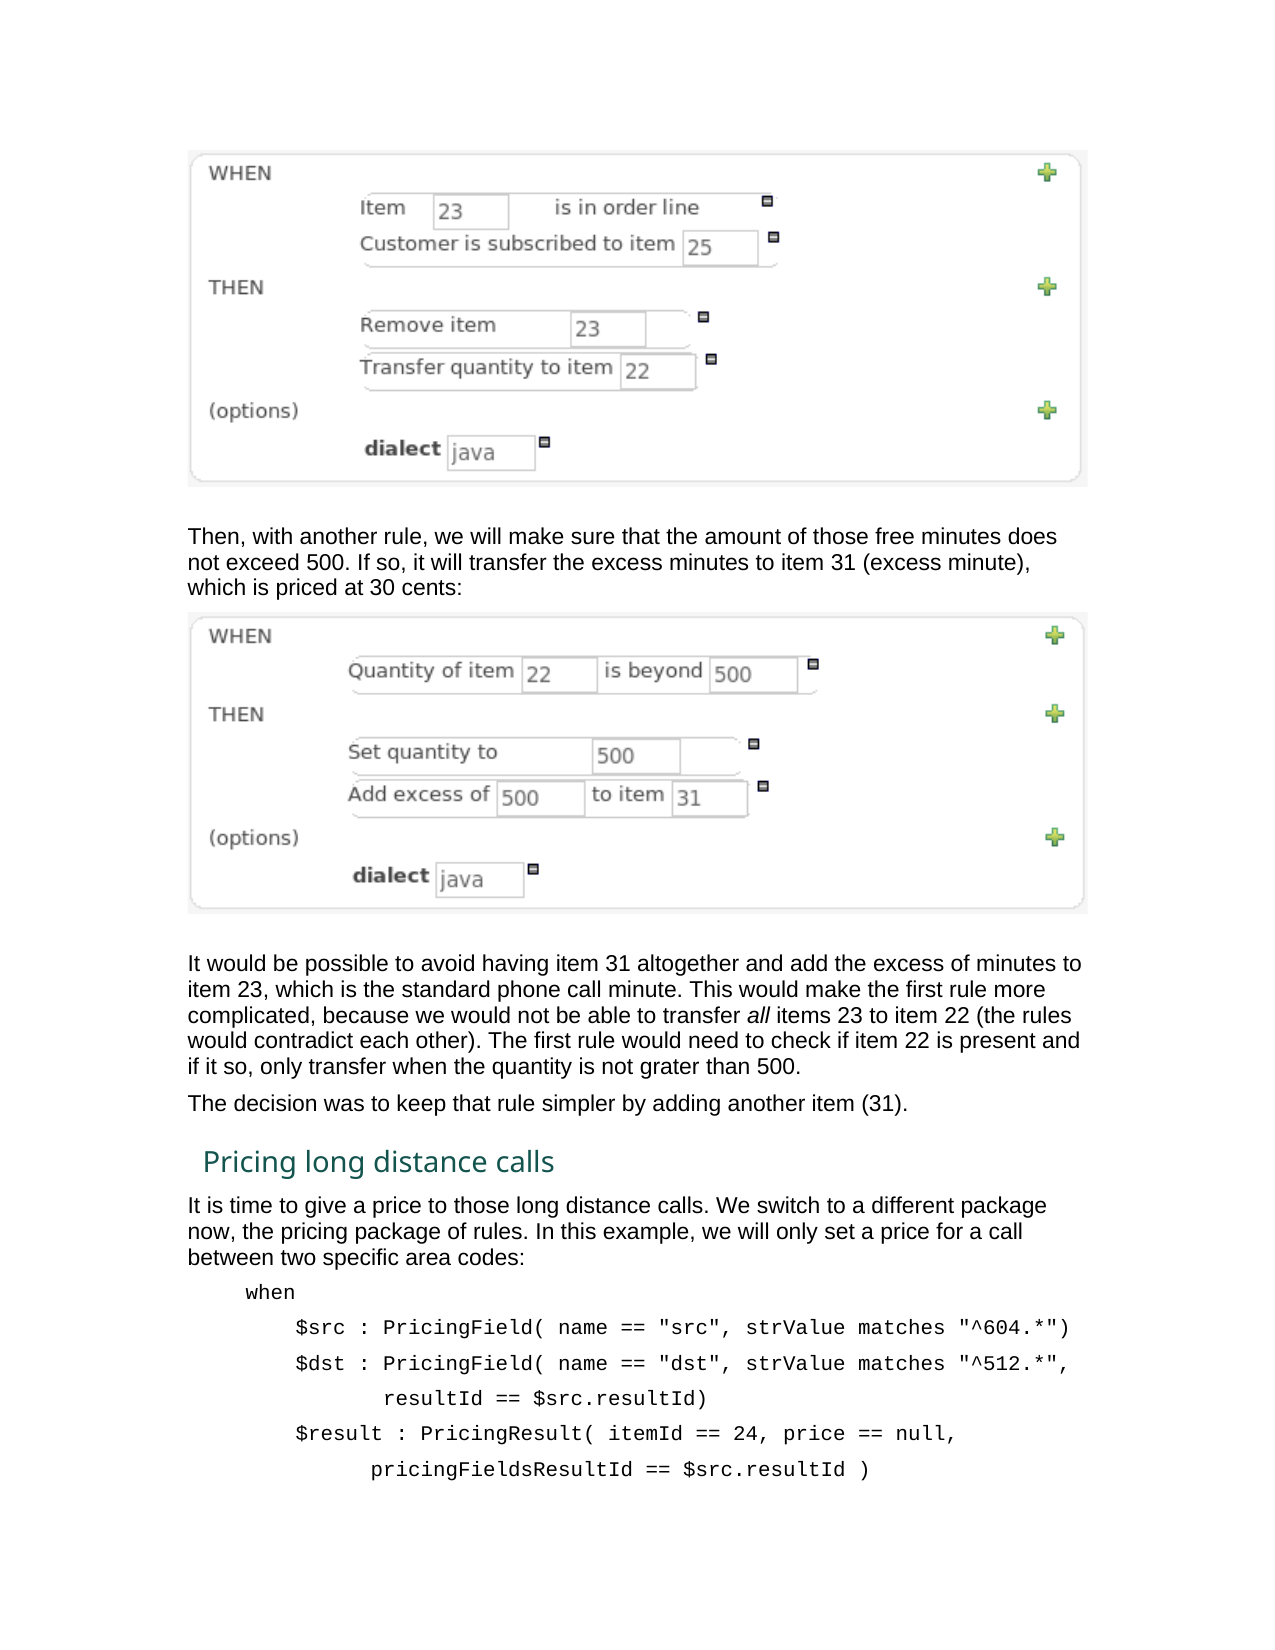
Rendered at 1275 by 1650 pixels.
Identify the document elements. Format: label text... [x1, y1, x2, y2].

text pricingFieldsResultId == $src.resultId ) [245, 1459, 1087, 1482]
picture [187, 150, 1088, 487]
text It would be possible to avoid having item 31 altogether and add the excess of minutes to item 23, which is the standard phone call minute. This would make the first rule more complicated, because we would not be able to transfer all items 23 to item 22 (the rules would contradict each other). The first rule would need to check if item 22 is present and if it so, only transfer when the quantity is not grater than 500. [187, 951, 1087, 1079]
text $result : PricingResult( itemId == 24, price == null, [245, 1423, 1087, 1447]
text It is time to give a price to those long distance calls. We switch to a different package now, the pricing package of rules. In this example, we will only set a price for a call between two specific area codes: [187, 1193, 1087, 1270]
picture [187, 612, 1088, 914]
text Then, with another rule, we will make sure that the amount of those free minutes does not exceed 500. If so, it will transfer the excess minutes to item 31 (excess minute), which is priced at 30 cents: [187, 524, 1087, 601]
text The decision was to keep that rule simpler by adding another item (31). [187, 1091, 1087, 1117]
text $dst : PricingField( name == "dst", strValue matches "^512.*", [245, 1353, 1087, 1376]
text when [245, 1282, 1087, 1305]
text $src : PricingField( name == "src", strValue matches "^604.*") [245, 1317, 1087, 1341]
text resultId == $src.resultId) [245, 1388, 1087, 1412]
subtitle Pricing long distance calls [202, 1142, 1087, 1181]
